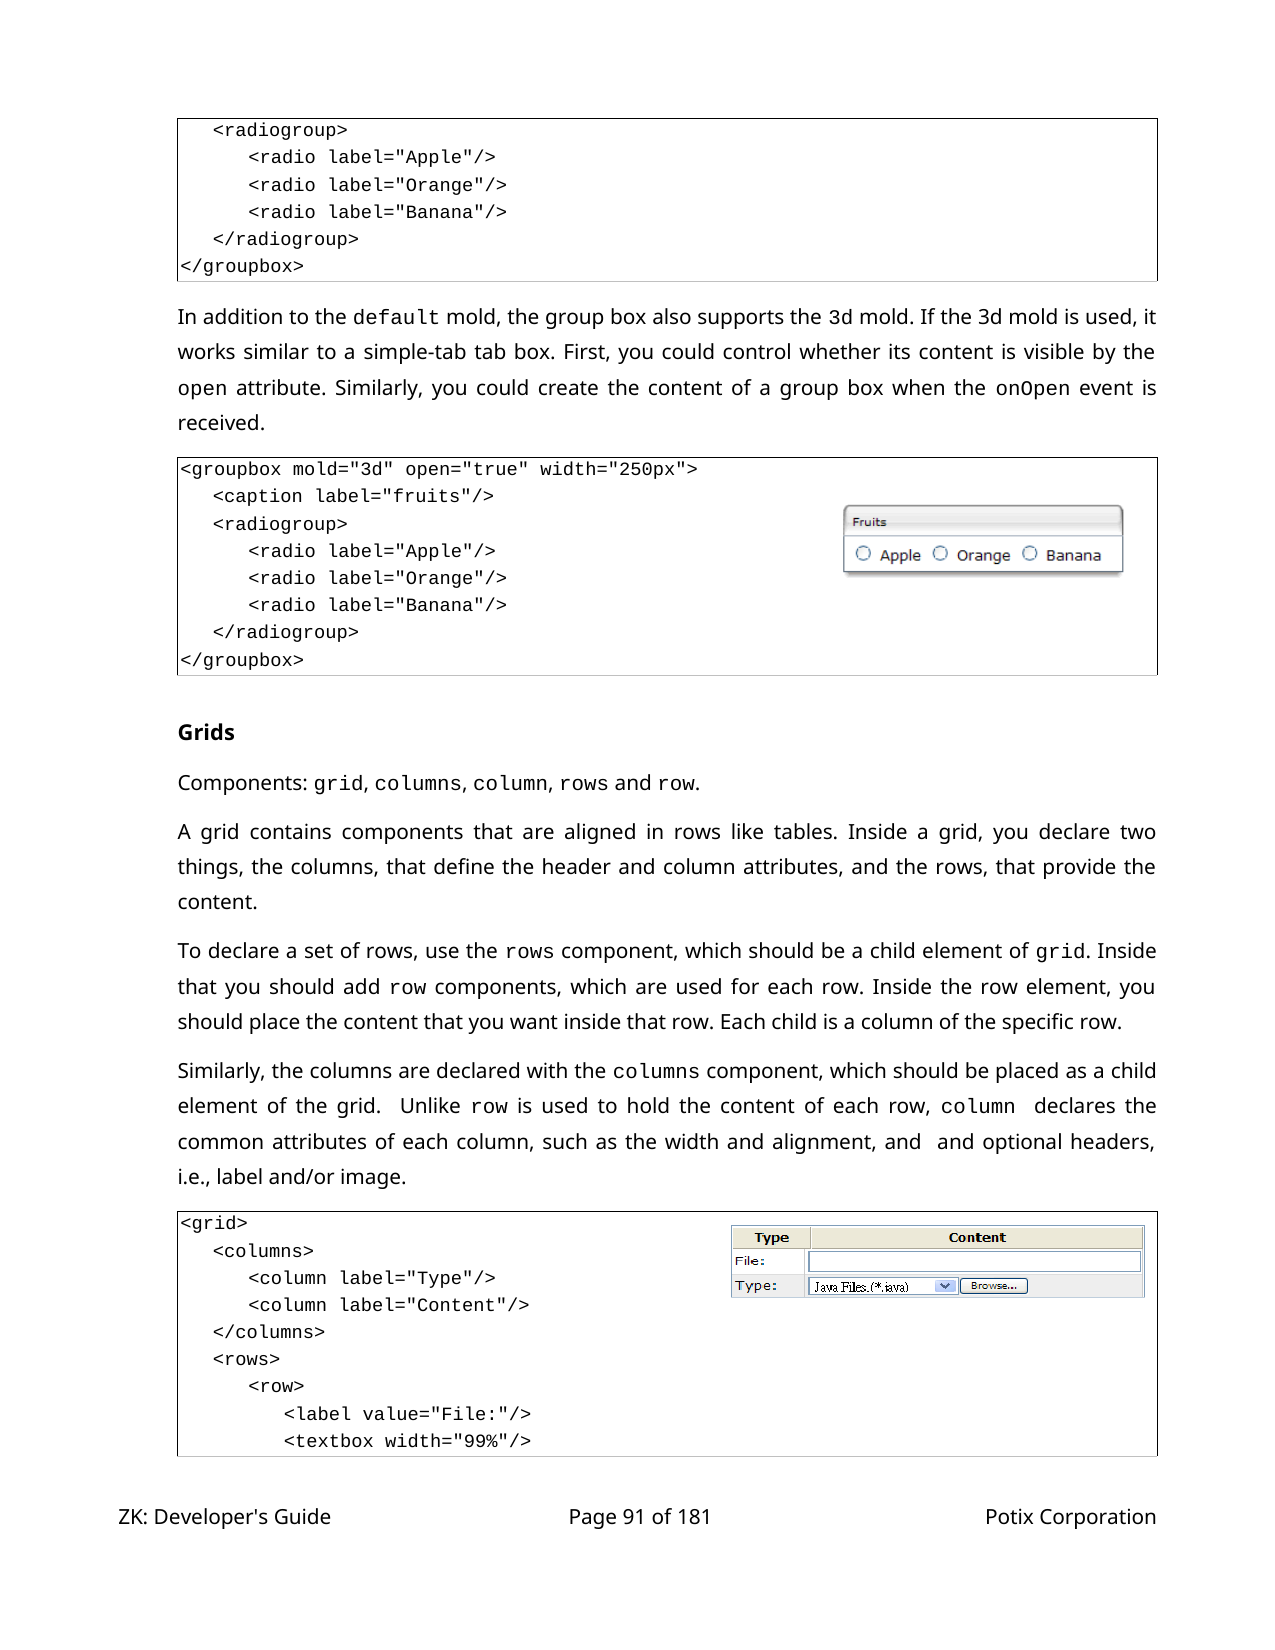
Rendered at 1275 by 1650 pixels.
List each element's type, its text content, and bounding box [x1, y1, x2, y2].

text <radio label="Banana"/> [178, 593, 1157, 617]
text <grid> [178, 1212, 1157, 1236]
text <columns> [178, 1238, 731, 1263]
text <radio label="Orange"/> [178, 566, 1157, 590]
text In addition to the default mold, the group box also supports the 3d mold. If the 3d mold is used, it works similar to a simple-tab tab box. First, you could control whether its content is visible by the open attribute. Similarly, you could create the content of a group box when the onOpen event is received. [177, 302, 1157, 436]
text </groupbox> [178, 254, 1157, 281]
text <radio label="Apple"/> [178, 539, 841, 563]
text <row> [178, 1374, 1157, 1399]
text <rows> [178, 1347, 1157, 1371]
text <radio label="Apple"/> [178, 145, 1157, 169]
text <label value="File:"/> [178, 1402, 1157, 1426]
text [1148, 1238, 1157, 1263]
picture [731, 1223, 1148, 1298]
text [1128, 511, 1157, 536]
text <radio label="Orange"/> [178, 172, 1157, 197]
text Components: grid, columns, column, rows and row. [177, 768, 1157, 796]
picture [841, 503, 1128, 578]
text <radiogroup> [178, 511, 841, 536]
text [1128, 539, 1157, 563]
text To declare a set of rows, use the rows component, which should be a child element of grid. Inside that you should add row components, which are used for each row. Inside the row element, you should place the content that you want inside that row. Each child is a column of the specific row. [177, 936, 1157, 1036]
text </radiogroup> [178, 227, 1157, 251]
subtitle Grids [177, 717, 1157, 747]
text <caption label="fruits"/> [178, 484, 1157, 508]
text Similarly, the columns are declared with the columns component, which should be placed as a child element of the grid. Unlike row is used to hold the content of each row, column declares the common attributes of each column, such as the width and alignment, and and optional headers, i.e., label and/or image. [177, 1056, 1157, 1191]
text </columns> [178, 1320, 1157, 1344]
text A grid contains components that are aligned in rows like tables. Inside a grid, you declare two things, the columns, that define the header and column attributes, and the rows, that provide the content. [177, 817, 1157, 916]
text <groupbox mold="3d" open="true" width="250px"> [178, 458, 1157, 481]
text <radio label="Banana"/> [178, 200, 1157, 224]
text <column label="Type"/> [178, 1266, 731, 1290]
text <column label="Content"/> [178, 1293, 1157, 1317]
text <radiogroup> [178, 119, 1157, 142]
text </groupbox> [178, 647, 1157, 675]
text <textbox width="99%"/> [178, 1429, 1157, 1456]
text </radiogroup> [178, 620, 1157, 644]
